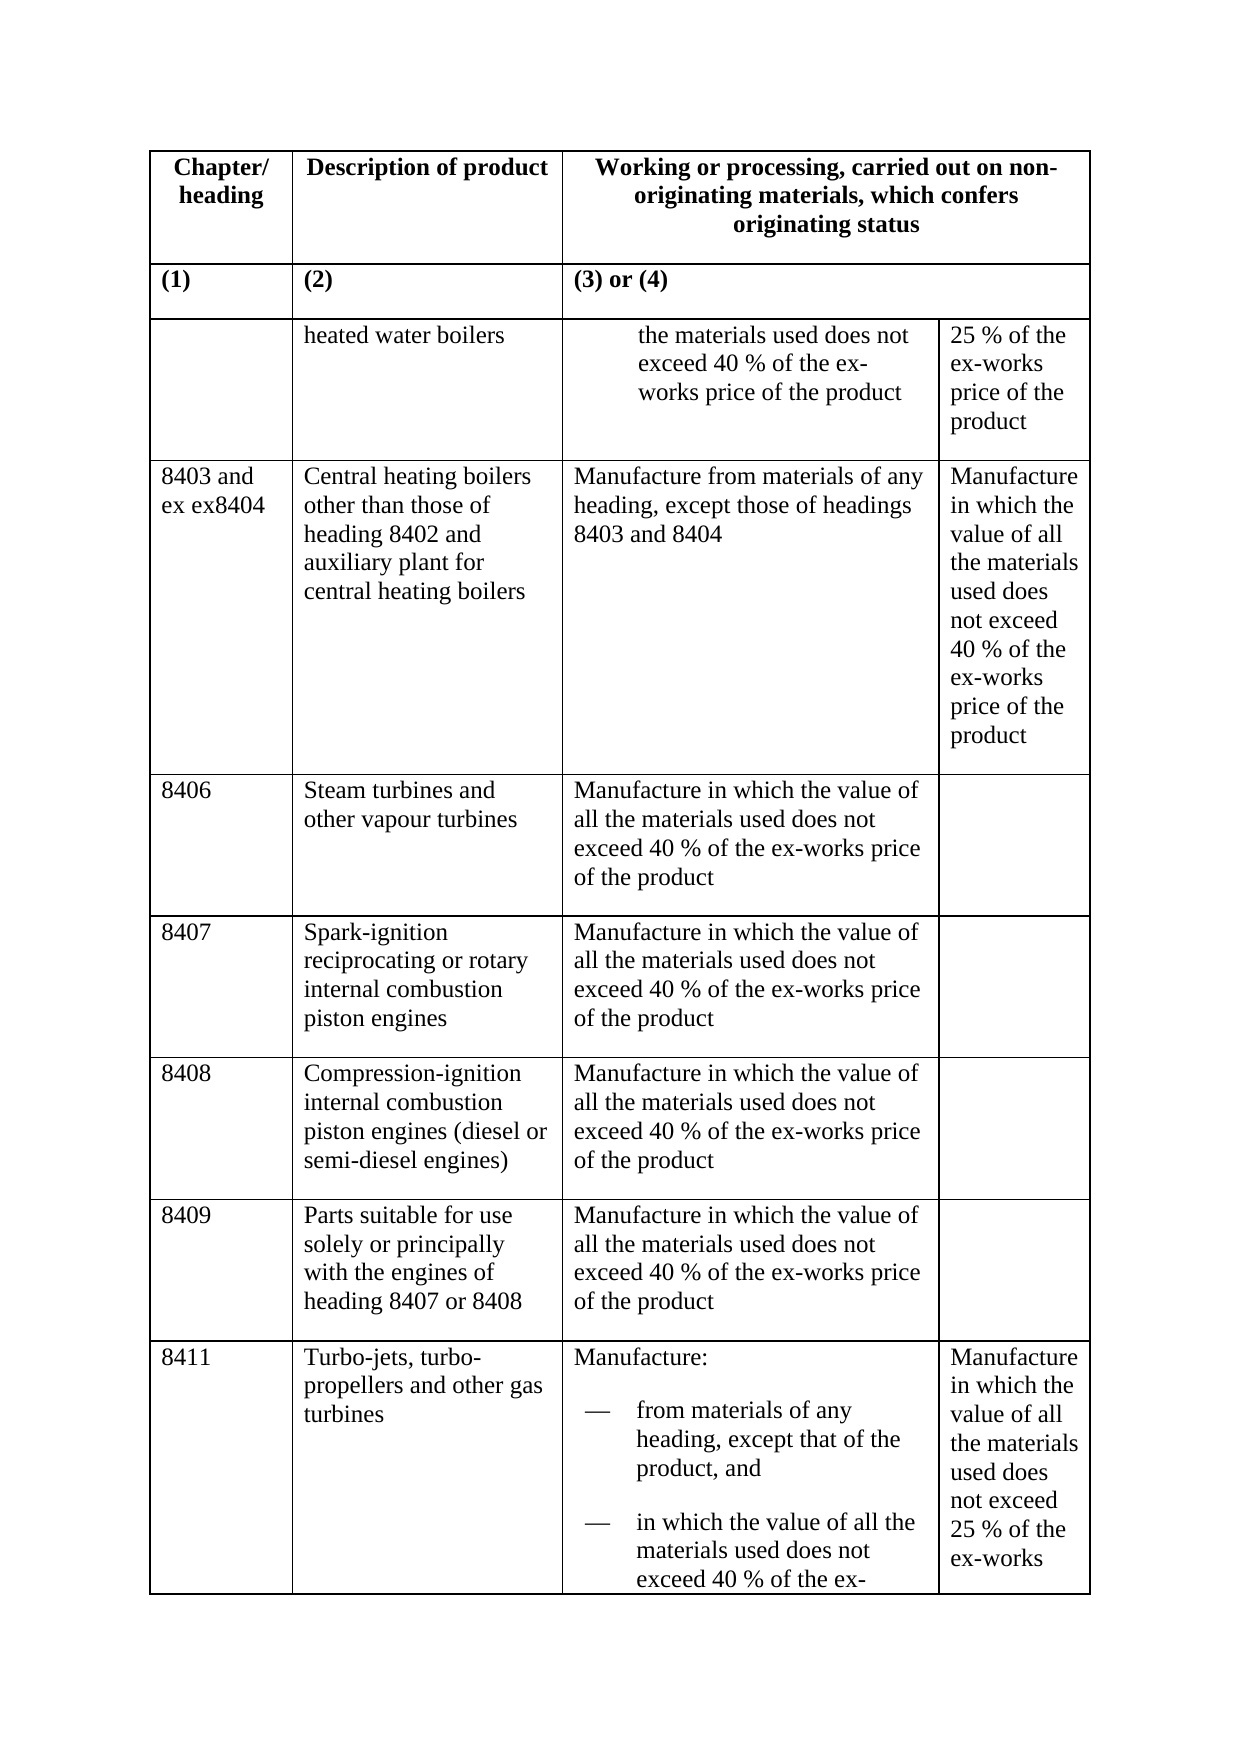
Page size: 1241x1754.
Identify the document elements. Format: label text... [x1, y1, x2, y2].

table_header Working or processing, carried out on non-originating materials, which confers originating status [563, 152, 1089, 263]
table_header — [574, 1395, 625, 1507]
table_cell 25 % of the ex-works price of the product [940, 320, 1089, 460]
table_cell Compression-ignition internal combustion piston engines (diesel or semi-diesel engines) [293, 1058, 562, 1198]
table_cell (1) [151, 265, 292, 318]
table_cell [574, 320, 627, 431]
table_header Chapter/ heading [151, 152, 292, 263]
table_cell Manufacture in which the value of all the materials used does not exceed 25 % of the ex-works [940, 1342, 1089, 1593]
table_cell Manufacture in which the value of all the materials used does not exceed 40 % of the ex-works price of the product [563, 917, 938, 1057]
table_cell 8409 [151, 1200, 292, 1340]
table_cell — [574, 1507, 625, 1593]
table_cell Central heating boilers other than those of heading 8402 and auxiliary plant for central heating boilers [293, 461, 562, 774]
table_header Description of product [293, 152, 562, 263]
table_cell (2) [293, 265, 562, 318]
table_cell Parts suitable for use solely or principally with the engines of heading 8407 or 8408 [293, 1200, 562, 1340]
table_cell Spark-ignition reciprocating or rotary internal combustion piston engines [293, 917, 562, 1057]
table_cell 8407 [151, 917, 292, 1057]
table_cell in which the value of all the materials used does not exceed 40 % of the ex- [625, 1507, 928, 1593]
table_cell 8408 [151, 1058, 292, 1198]
table_cell 8403 and ex ex8404 [151, 461, 292, 774]
table_cell 8411 [151, 1342, 292, 1593]
table_cell [563, 320, 938, 460]
table_cell (3) or (4) [563, 265, 1089, 318]
table_cell Manufacture in which the value of all the materials used does not exceed 40 % of the ex-works price of the product [563, 1200, 938, 1340]
table_cell Manufacture in which the value of all the materials used does not exceed 40 % of the ex-works price of the product [563, 775, 938, 915]
table_cell [940, 917, 1089, 1057]
table_cell [940, 1058, 1089, 1198]
table_cell Turbo-jets, turbo-propellers and other gas turbines [293, 1342, 562, 1593]
table_cell 8406 [151, 775, 292, 915]
table_cell Manufacture: [563, 1342, 938, 1593]
table_cell Manufacture in which the value of all the materials used does not exceed 40 % of the ex-works price of the product [563, 1058, 938, 1198]
table_cell Manufacture from materials of any heading, except those of headings 8403 and 8404 [563, 461, 938, 774]
table_cell Manufacture in which the value of all the materials used does not exceed 40 % of the ex-works price of the product [940, 461, 1089, 774]
table_cell heated water boilers [293, 320, 562, 460]
table_cell the materials used does not exceed 40 % of the ex-works price of the product [627, 320, 928, 431]
table_header from materials of any heading, except that of the product, and [625, 1395, 928, 1507]
table_cell [151, 320, 292, 460]
table_cell Steam turbines and other vapour turbines [293, 775, 562, 915]
table_cell [940, 1200, 1089, 1340]
table_cell [940, 775, 1089, 915]
